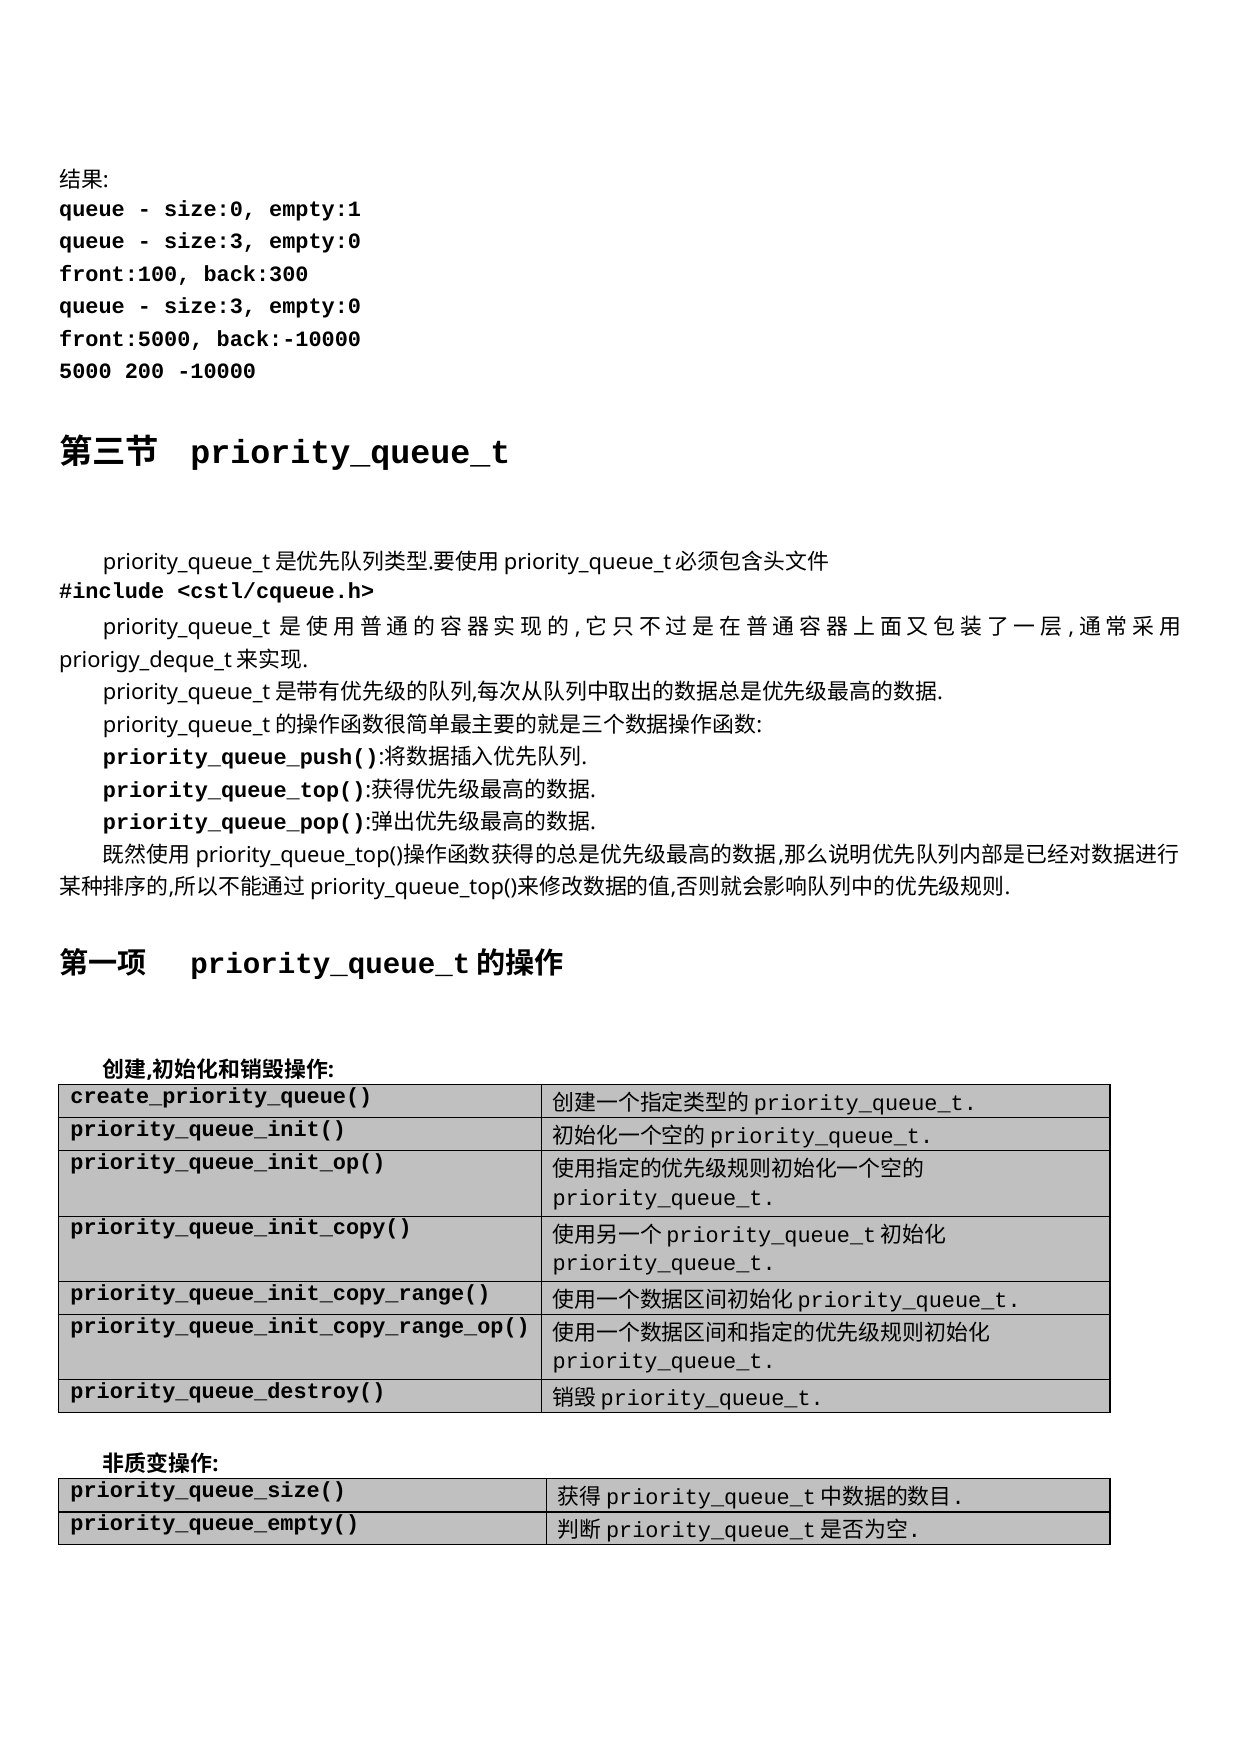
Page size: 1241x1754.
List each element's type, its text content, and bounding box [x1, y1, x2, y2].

text priority_queue_t是优先队列类型.要使用priority_queue_t必须包含头文件 [103, 544, 1181, 577]
table_cell priority_queue_init_copy_range_op() [59, 1315, 541, 1379]
table_header priority_queue_size() [59, 1479, 546, 1511]
table_cell 判断priority_queue_t是否为空. [547, 1513, 1109, 1544]
table_cell 使用指定的优先级规则初始化一个空的 priority_queue_t. [542, 1151, 1109, 1216]
text priority_queue_t是使用普通的容器实现的,它只不过是在普通容器上面又包装了一层,通常采用priorigy_deque_t来实现. [59, 609, 1181, 674]
text queue - size:0, empty:1 [59, 194, 1181, 227]
text priority_queue_top():获得优先级最高的数据. [59, 772, 1181, 804]
table_cell 使用一个数据区间初始化priority_queue_t. [542, 1282, 1109, 1314]
subtitle priority_queue_t [59, 416, 1181, 481]
table_cell priority_queue_init_copy() [59, 1217, 541, 1281]
text priority_queue_push():将数据插入优先队列. [59, 739, 1181, 772]
text queue - size:3, empty:0 [59, 227, 1181, 259]
text 非质变操作: [59, 1446, 1181, 1478]
table_cell 销毁priority_queue_t. [542, 1380, 1109, 1412]
table_cell 初始化一个空的priority_queue_t. [542, 1118, 1109, 1150]
table_header 创建一个指定类型的priority_queue_t. [542, 1085, 1109, 1117]
text queue - size:3, empty:0 [59, 292, 1181, 324]
text 结果: [59, 162, 1181, 194]
table_header create_priority_queue() [59, 1085, 541, 1117]
table_cell priority_queue_init_op() [59, 1151, 541, 1216]
text front:5000, back:-10000 [59, 324, 1181, 357]
table_cell 使用一个数据区间和指定的优先级规则初始化 priority_queue_t. [542, 1315, 1109, 1379]
table_cell priority_queue_init() [59, 1118, 541, 1150]
subtitle priority_queue_t的操作 [59, 929, 1181, 994]
text 既然使用priority_queue_top()操作函数获得的总是优先级最高的数据,那么说明优先队列内部是已经对数据进行某种排序的,所以不能通过priority_queue_top()来修改数据的值,否则就会影响队列中的优先级规则. [59, 837, 1181, 902]
table_header 获得priority_queue_t中数据的数目. [547, 1479, 1109, 1511]
text priority_queue_t的操作函数很简单最主要的就是三个数据操作函数: [59, 707, 1181, 739]
text priority_queue_t是带有优先级的队列,每次从队列中取出的数据总是优先级最高的数据. [59, 674, 1181, 707]
table_cell priority_queue_init_copy_range() [59, 1282, 541, 1314]
text priority_queue_pop():弹出优先级最高的数据. [59, 804, 1181, 837]
table_cell priority_queue_empty() [59, 1513, 546, 1544]
text #include <cstl/cqueue.h> [59, 577, 1181, 609]
table_cell 使用另一个priority_queue_t初始化 priority_queue_t. [542, 1217, 1109, 1281]
table_cell priority_queue_destroy() [59, 1380, 541, 1412]
text 创建,初始化和销毁操作: [59, 1052, 1181, 1084]
text 5000 200 -10000 [59, 357, 1181, 389]
text front:100, back:300 [59, 259, 1181, 292]
